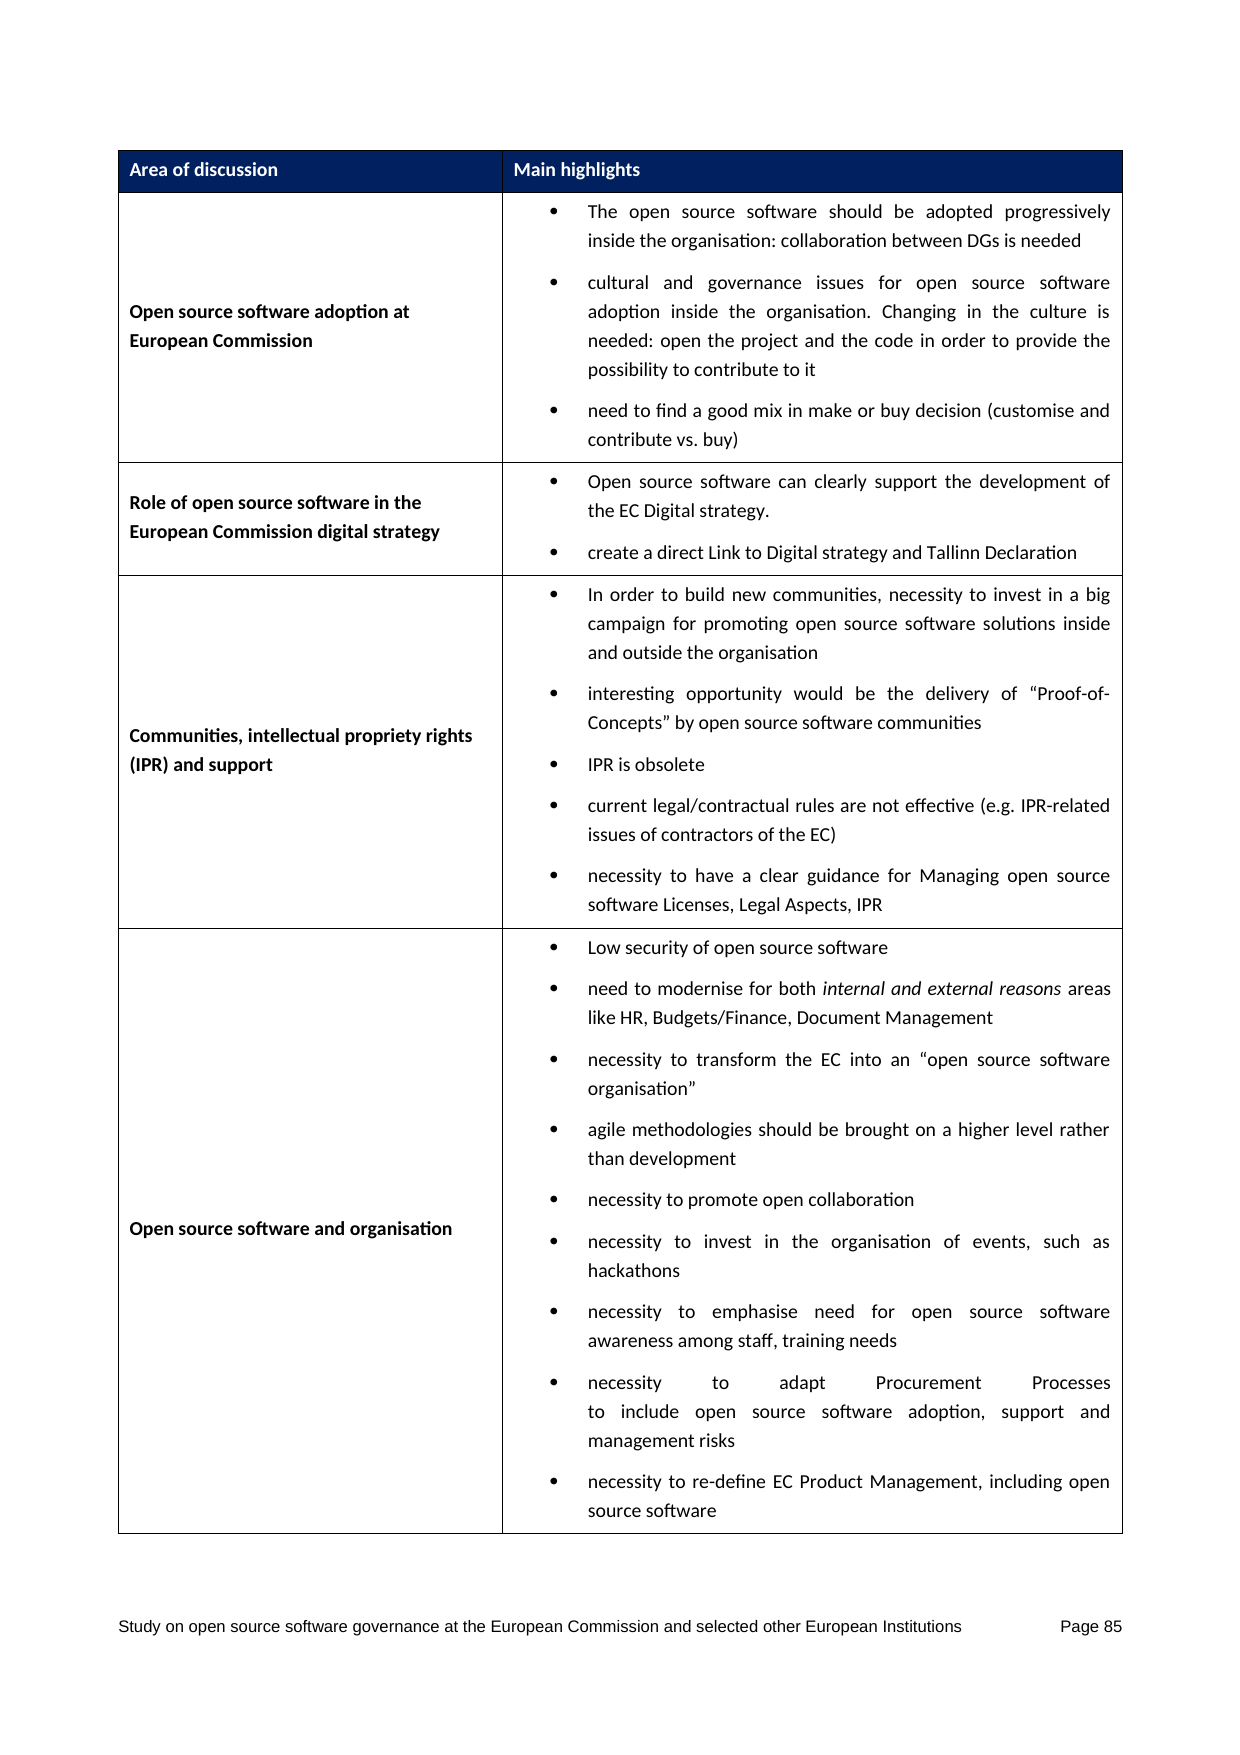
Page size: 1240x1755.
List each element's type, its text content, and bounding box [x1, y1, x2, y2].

table_cell Open source software can clearly support the development of the EC Digital strategy. create a direct Link to Digital strategy and Tallinn Declaration [503, 463, 1122, 575]
table_header Main highlights [503, 151, 1122, 192]
table_cell The open source software should be adopted progressively inside the organisation: collaboration between DGs is needed cultural and governance issues for open source software adoption inside the organisation. Changing in the culture is needed: open the project and the code in order to provide the possibility to contribute to it need to find a good mix in make or buy decision (customise and contribute vs. buy) [503, 193, 1122, 462]
table_cell Low security of open source software need to modernise for both internal and external reasons areas like HR, Budgets/Finance, Document Management necessity to transform the EC into an “open source software organisation” agile methodologies should be brought on a higher level rather than development necessity to promote open collaboration necessity to invest in the organisation of events, such as hackathons necessity to emphasise need for open source software awareness among staff, training needs necessity to adapt Procurement Processes to include open source software adoption, support and management risks necessity to re-define EC Product Management, including open source software [503, 929, 1122, 1533]
table_cell In order to build new communities, necessity to invest in a big campaign for promoting open source software solutions inside and outside the organisation interesting opportunity would be the delivery of “Proof-of-Concepts” by open source software communities IPR is obsolete current legal/contractual rules are not effective (e.g. IPR-related issues of contractors of the EC) necessity to have a clear guidance for Managing open source software Licenses, Legal Aspects, IPR [503, 576, 1122, 927]
table_header Area of discussion [119, 151, 502, 192]
table_cell Role of open source software in the European Commission digital strategy [119, 463, 502, 575]
table_cell Open source software and organisation [119, 929, 502, 1533]
table_cell Communities, intellectual propriety rights (IPR) and support [119, 576, 502, 927]
table_cell Open source software adoption at European Commission [119, 193, 502, 462]
